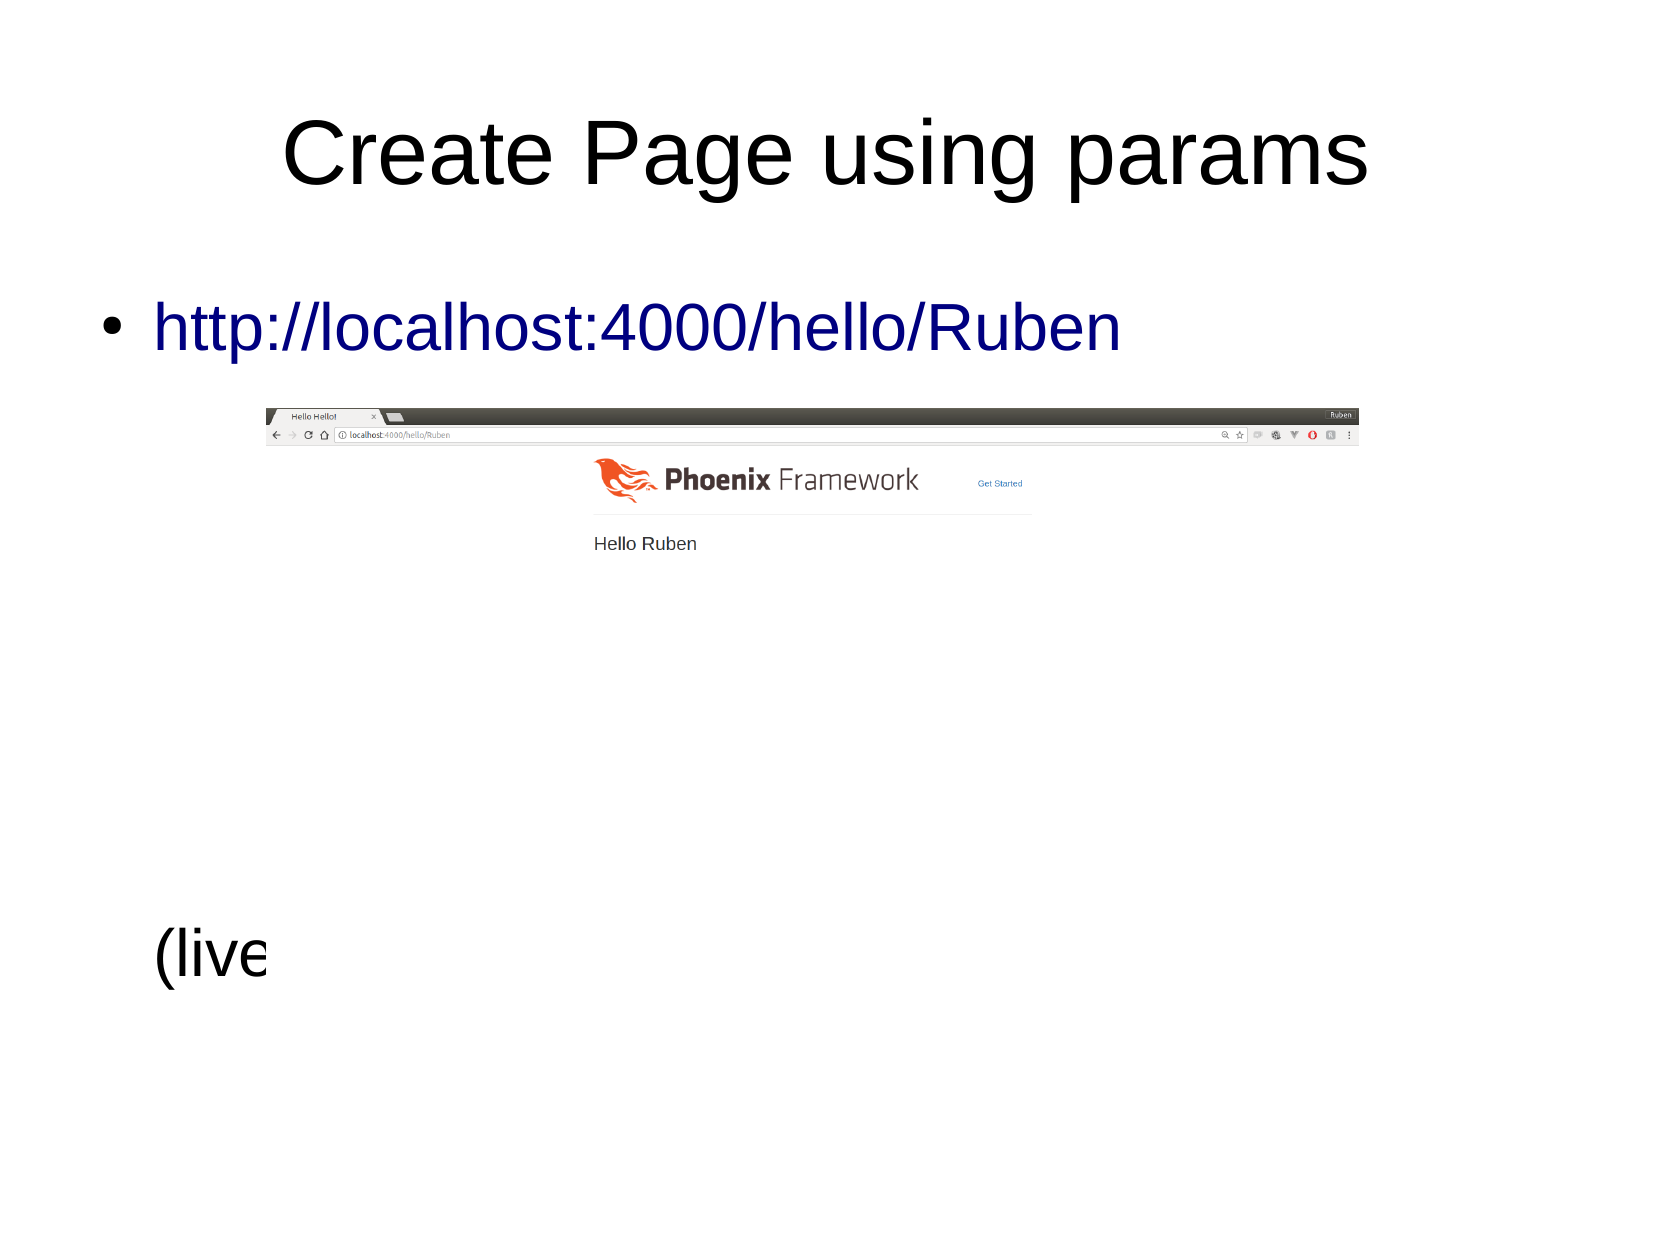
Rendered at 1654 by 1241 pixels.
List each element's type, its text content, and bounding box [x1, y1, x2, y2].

picture [266, 408, 1359, 1010]
list http://localhost:4000/hello/Ruben (live coding) [82, 290, 1571, 1010]
text_box [82, 49, 1571, 257]
